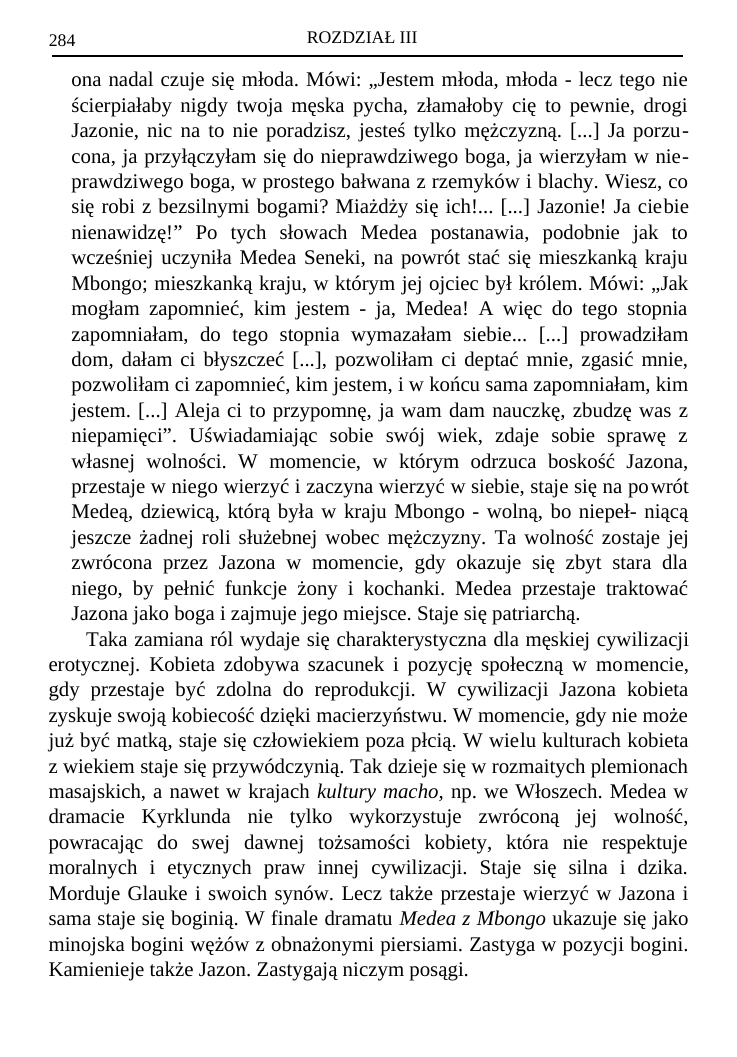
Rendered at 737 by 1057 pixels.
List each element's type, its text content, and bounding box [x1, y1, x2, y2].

text 284 [49, 29, 84, 50]
text ROZDZIAŁ III [307, 27, 427, 48]
text ona nadal czuje się młoda. Mówi: „Jestem młoda, młoda - lecz tego nie ścierpiałaby nigdy twoja męska pycha, złamałoby cię to pewnie, drogi Jazonie, nic na to nie poradzisz, jesteś tylko mężczyzną. [...] Ja porzu­cona, ja przyłączyłam się do nieprawdziwego boga, ja wierzyłam w nie­prawdziwego boga, w prostego bałwana z rzemyków i blachy. Wiesz, co się robi z bezsilnymi bogami? Miażdży się ich!... [...] Jazonie! Ja cie­bie nienawidzę!” Po tych słowach Medea postanawia, podobnie jak to wcześniej uczyniła Medea Seneki, na powrót stać się mieszkanką kraju Mbongo; mieszkanką kraju, w którym jej ojciec był królem. Mówi: „Jak mogłam zapomnieć, kim jestem - ja, Medea! A więc do tego stopnia zapomniałam, do tego stopnia wymazałam siebie... [...] prowadziłam dom, dałam ci błyszczeć [...], pozwoliłam ci deptać mnie, zgasić mnie, pozwoliłam ci zapomnieć, kim jestem, i w końcu sama zapomniałam, kim jestem. [...] Aleja ci to przypomnę, ja wam dam nauczkę, zbudzę was z niepamięci”. Uświadamiając sobie swój wiek, zdaje sobie sprawę z własnej wolności. W momencie, w którym odrzuca boskość Jazona, przestaje w niego wierzyć i zaczyna wierzyć w siebie, staje się na po­wrót Medeą, dziewicą, którą była w kraju Mbongo - wolną, bo niepeł- niącą jeszcze żadnej roli służebnej wobec mężczyzny. Ta wolność zo­staje jej zwrócona przez Jazona w momencie, gdy okazuje się zbyt stara dla niego, by pełnić funkcje żony i kochanki. Medea przestaje traktować Jazona jako boga i zajmuje jego miejsce. Staje się patriarchą. [71, 67, 689, 625]
text Taka zamiana ról wydaje się charakterystyczna dla męskiej cywili­zacji erotycznej. Kobieta zdobywa szacunek i pozycję społeczną w mo­mencie, gdy przestaje być zdolna do reprodukcji. W cywilizacji Jazona kobieta zyskuje swoją kobiecość dzięki macierzyństwu. W momencie, gdy nie może już być matką, staje się człowiekiem poza płcią. W wie­lu kulturach kobieta z wiekiem staje się przywódczynią. Tak dzieje się w rozmaitych plemionach masajskich, a nawet w krajach kultury macho, np. we Włoszech. Medea w dramacie Kyrklunda nie tylko wykorzystuje zwróconą jej wolność, powracając do swej dawnej tożsamości kobiety, która nie respektuje moralnych i etycznych praw innej cywilizacji. Staje się silna i dzika. Morduje Glauke i swoich synów. Lecz także przesta­je wierzyć w Jazona i sama staje się boginią. W finale dramatu Medea z Mbongo ukazuje się jako minojska bogini wężów z obnażonymi pier­siami. Zastyga w pozycji bogini. Kamienieje także Jazon. Zastygają ni­czym posągi. [48, 627, 689, 981]
